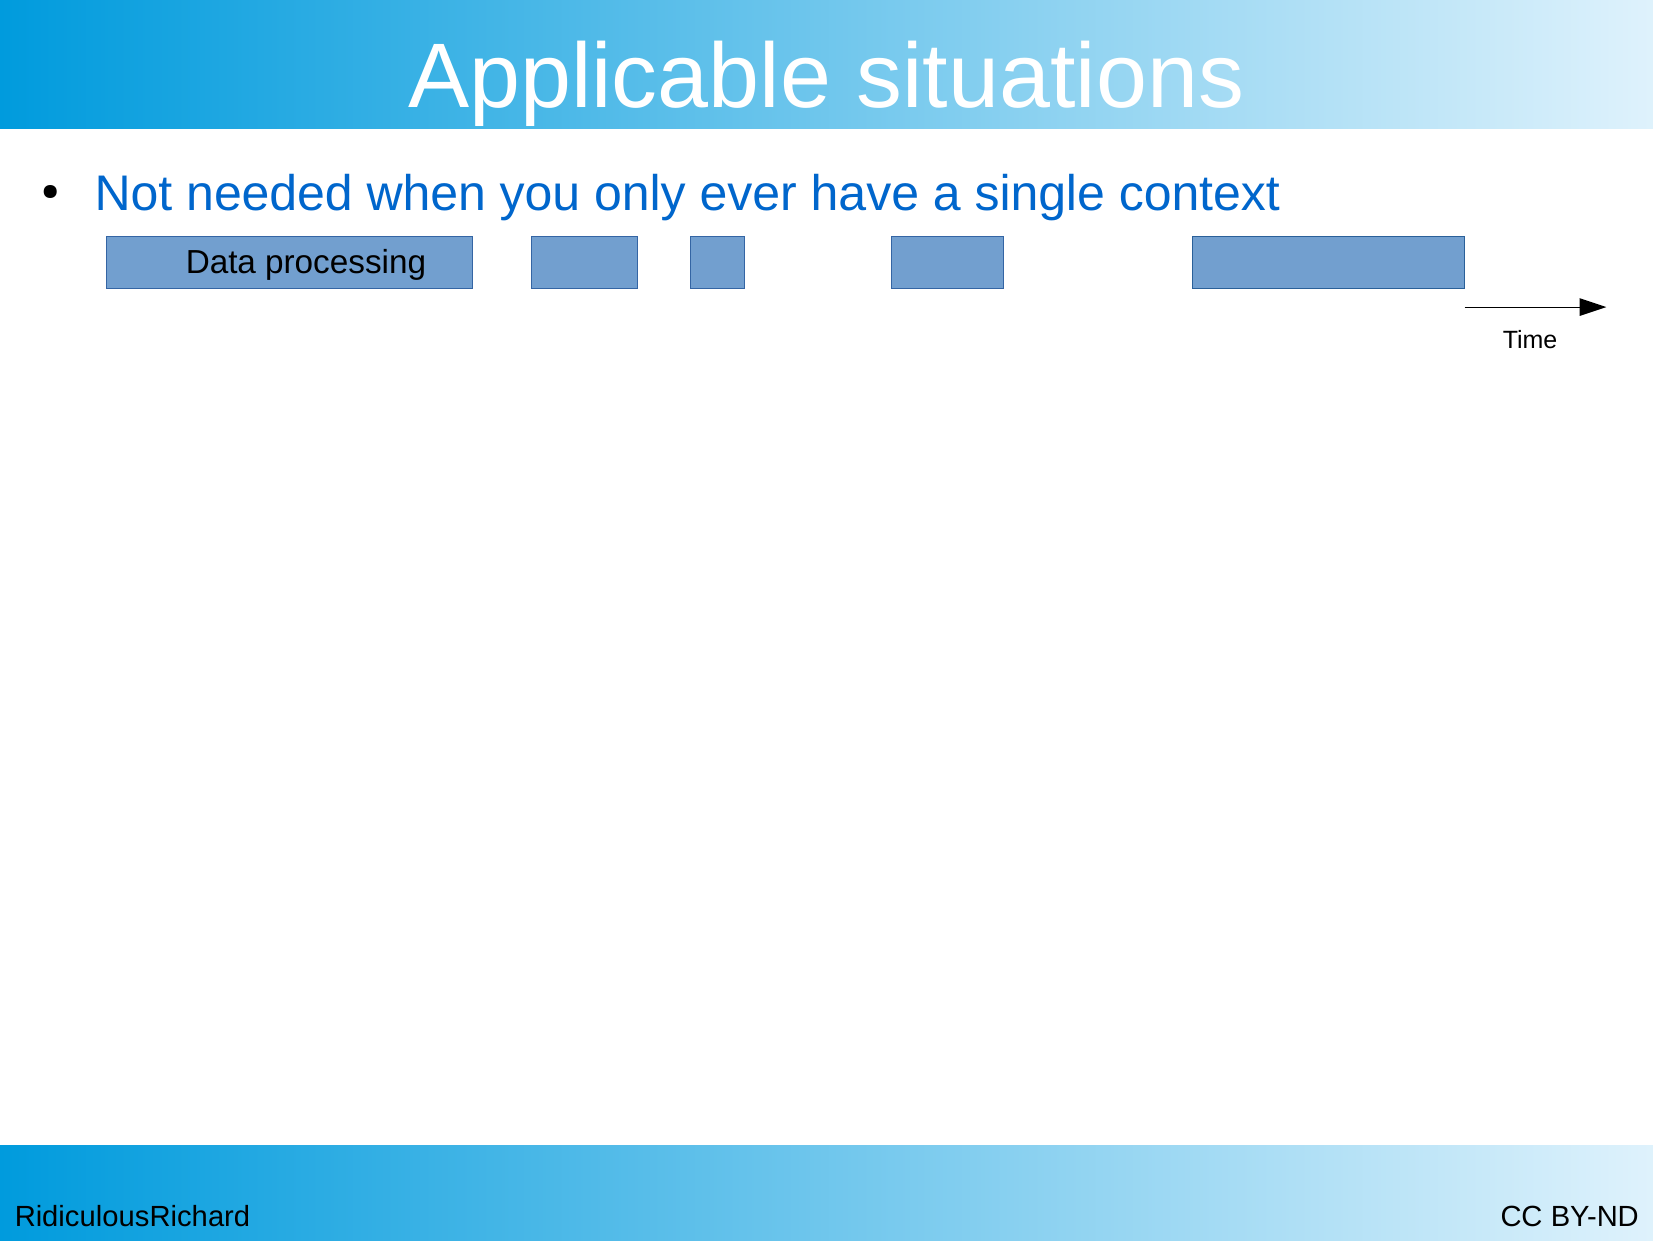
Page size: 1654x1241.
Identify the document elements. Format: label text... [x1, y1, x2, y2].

list Not needed when you only ever have a single context [23, 165, 1630, 686]
text_box [690, 236, 745, 289]
text_box [531, 236, 638, 289]
text_box [1192, 236, 1465, 289]
text_box Data processing [106, 236, 473, 289]
title Applicable situations [82, 23, 1571, 129]
text_box [891, 236, 1004, 289]
text_box Time [1488, 318, 1595, 362]
